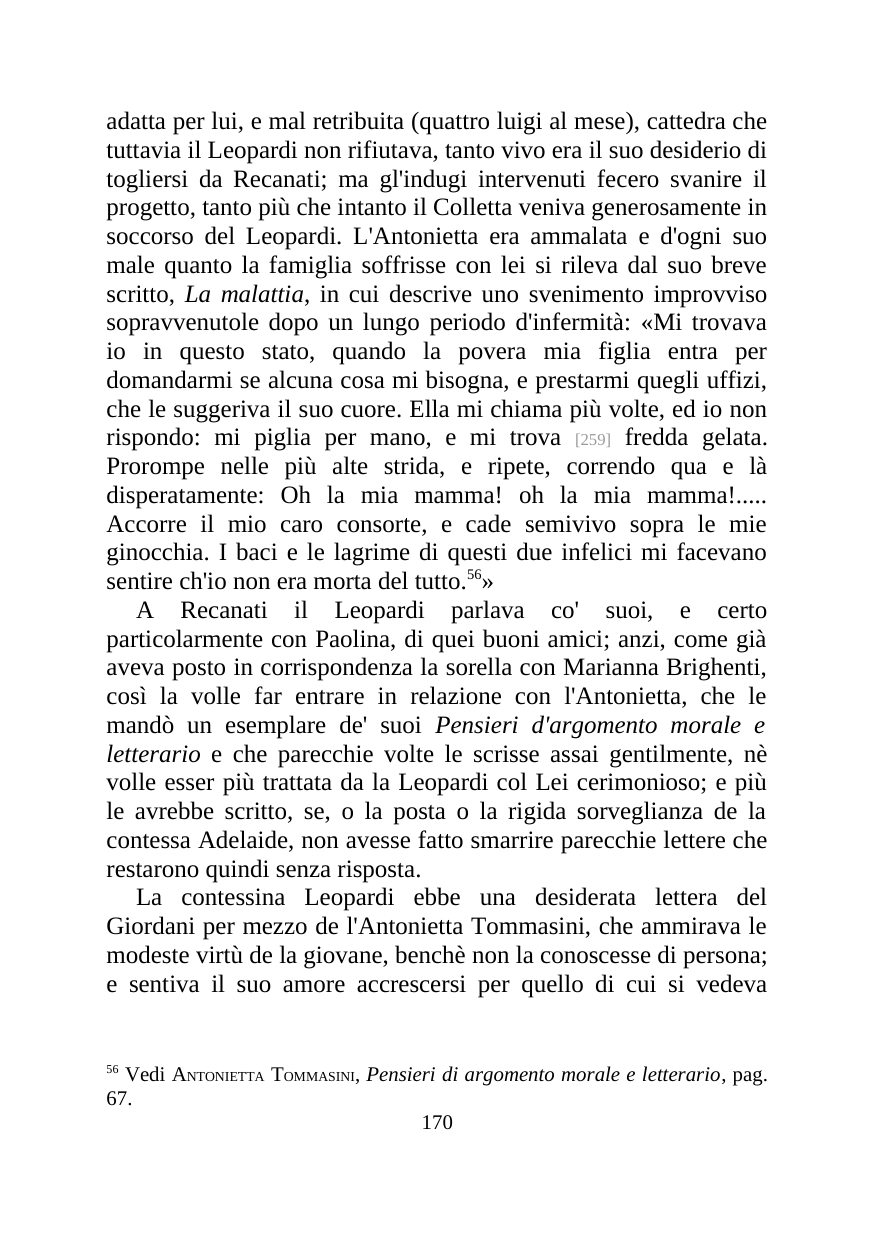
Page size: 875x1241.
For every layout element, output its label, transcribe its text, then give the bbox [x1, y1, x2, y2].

text Vedi Antonietta Tommasini, Pensieri di argomento morale e letterario, pag. 67. [106, 1062, 768, 1110]
text A Recanati il Leopardi parlava co' suoi, e certo particolarmente con Paolina, di quei buoni amici; anzi, come già aveva posto in corrispondenza la sorella con Marianna Brighenti, così la volle far entrare in relazione con l'Antonietta, che le mandò un esemplare de' suoi Pensieri d'argomento morale e letterario e che parecchie volte le scrisse assai gentilmente, nè volle esser più trattata da la Leopardi col Lei cerimonioso; e più le avrebbe scritto, se, o la posta o la rigida sorveglianza de la contessa Adelaide, non avesse fatto smarrire parecchie lettere che restarono quindi senza risposta. [106, 595, 768, 882]
text La contessina Leopardi ebbe una desiderata lettera del Giordani per mezzo de l'Antonietta Tommasini, che ammirava le modeste virtù de la giovane, benchè non la conoscesse di persona; e sentiva il suo amore accrescersi per quello di cui si vedeva [106, 882, 768, 997]
text adatta per lui, e mal retribuita (quattro luigi al mese), cattedra che tuttavia il Leopardi non rifiutava, tanto vivo era il suo desiderio di togliersi da Recanati; ma gl'indugi intervenuti fecero svanire il progetto, tanto più che intanto il Colletta veniva generosamente in soccorso del Leopardi. L'Antonietta era ammalata e d'ogni suo male quanto la famiglia soffrisse con lei si rileva dal suo breve scritto, La malattia, in cui descrive uno svenimento improvviso sopravvenutole dopo un lungo periodo d'infermità: «Mi trovava io in questo stato, quando la povera mia figlia entra per domandarmi se alcuna cosa mi bisogna, e prestarmi quegli uffizi, che le suggeriva il suo cuore. Ella mi chiama più volte, ed io non rispondo: mi piglia per mano, e mi trova [259] fredda gelata. Prorompe nelle più alte strida, e ripete, correndo qua e là disperatamente: Oh la mia mamma! oh la mia mamma!..... Accorre il mio caro consorte, e cade semivivo sopra le mie ginocchia. I baci e le lagrime di questi due infelici mi facevano sentire ch'io non era morta del tutto.» [106, 106, 768, 595]
